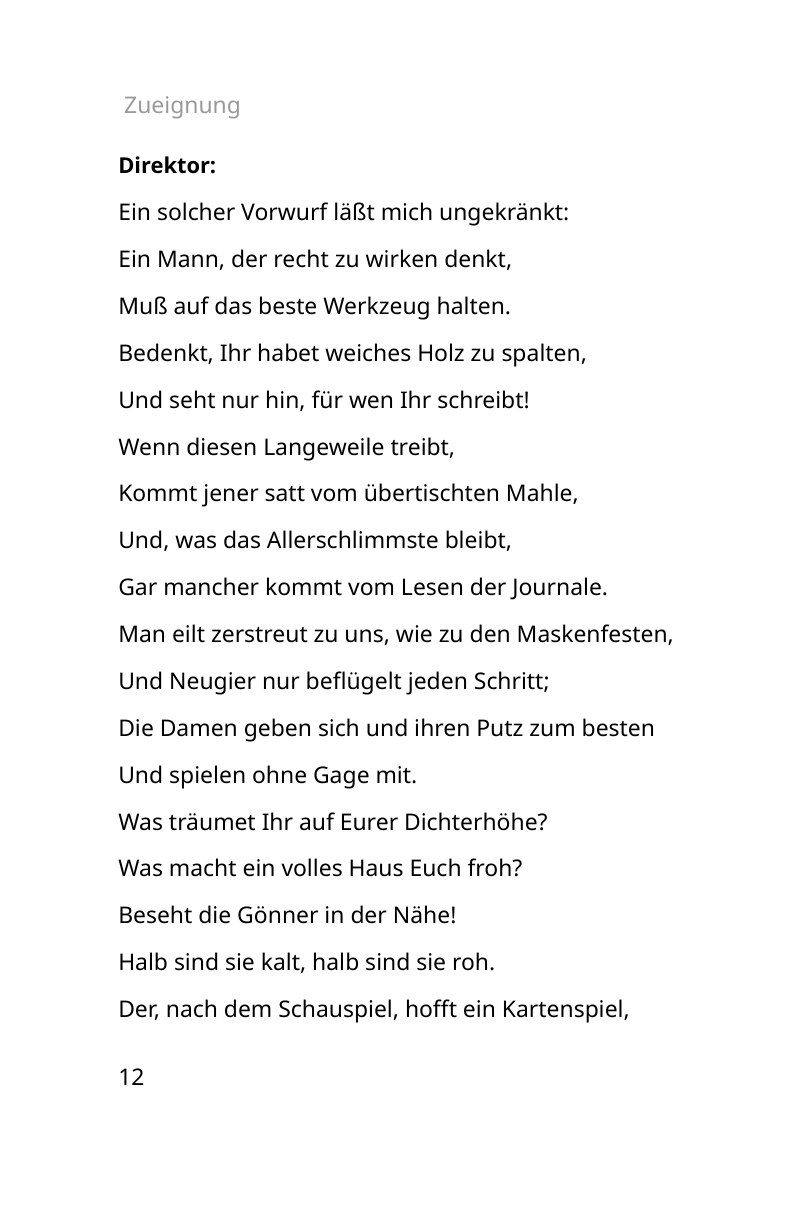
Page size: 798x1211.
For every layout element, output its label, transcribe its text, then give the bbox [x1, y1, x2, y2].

text Direktor: Ein solcher Vorwurf läßt mich ungekränkt: Ein Mann, der recht zu wirken denkt, Muß auf das beste Werkzeug halten. Bedenkt, Ihr habet weiches Holz zu spalten, Und seht nur hin, für wen Ihr schreibt! Wenn diesen Langeweile treibt, Kommt jener satt vom übertischten Mahle, Und, was das Allerschlimmste bleibt, Gar mancher kommt vom Lesen der Journale. Man eilt zerstreut zu uns, wie zu den Maskenfesten, Und Neugier nur beflügelt jeden Schritt; Die Damen geben sich und ihren Putz zum besten Und spielen ohne Gage mit. Was träumet Ihr auf Eurer Dichterhöhe? Was macht ein volles Haus Euch froh? Beseht die Gönner in der Nähe! Halb sind sie kalt, halb sind sie roh. Der, nach dem Schauspiel, hofft ein Kartenspiel, [118, 149, 679, 1024]
